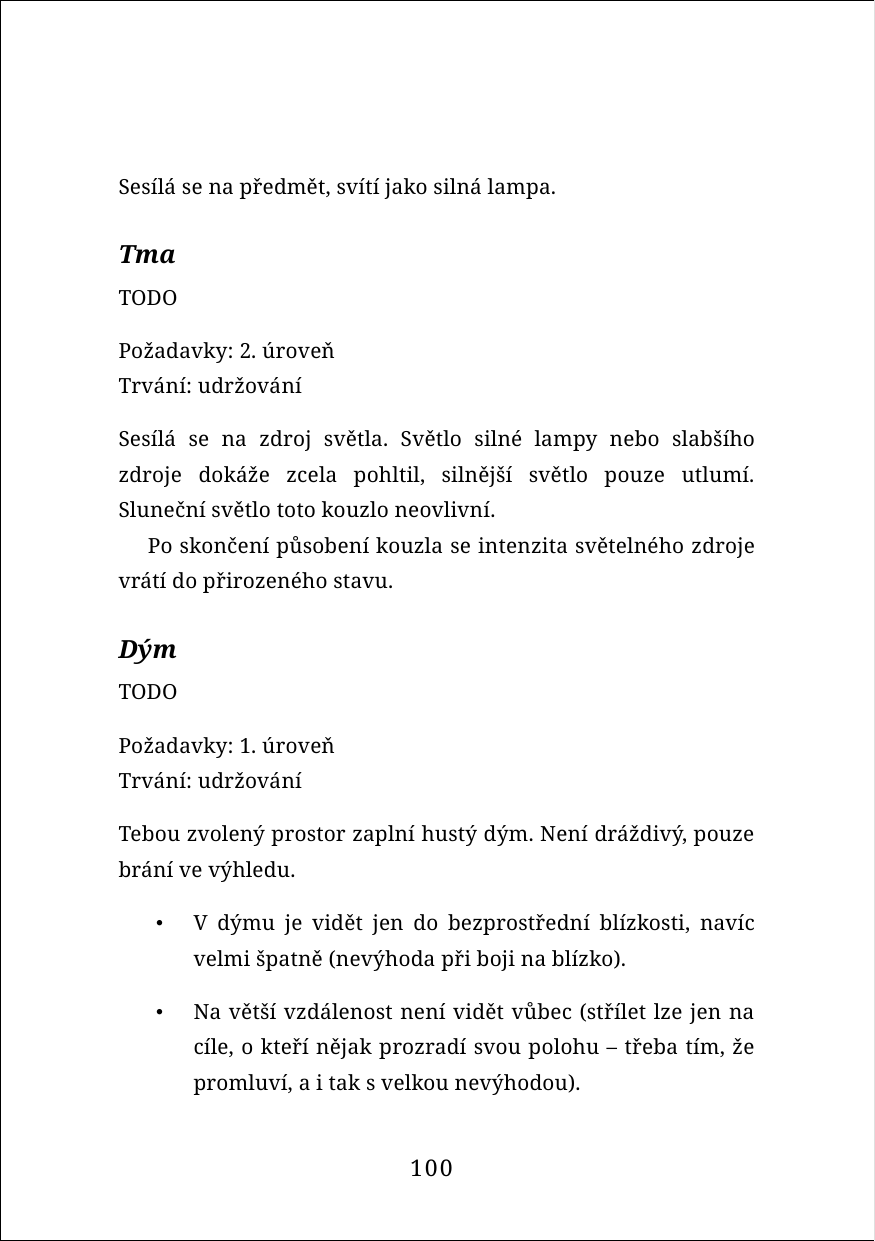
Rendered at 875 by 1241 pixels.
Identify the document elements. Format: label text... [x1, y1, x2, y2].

text TODO [118, 283, 756, 311]
text Požadavky: 1. úroveň Trvání: udržování [118, 731, 756, 795]
subtitle Tma [118, 237, 756, 271]
text Požadavky: 2. úroveň Trvání: udržování [118, 336, 756, 400]
text Tebou zvolený prostor zaplní hustý dým. Není dráždivý, pouze brání ve výhledu. [118, 819, 756, 883]
list V dýmu je vidět jen do bezprostřední blízkosti, navíc velmi špatně (nevýhoda při boji na blízko). [156, 908, 756, 972]
list Na větší vzdálenost není vidět vůbec (střílet lze jen na cíle, o kteří nějak prozradí svou polohu – třeba tím, že promluví, a i tak s velkou nevýhodou). [156, 997, 756, 1096]
subtitle Dým [118, 632, 756, 666]
text TODO [118, 677, 756, 706]
text Sesílá se na předmět, svítí jako silná lampa. [118, 172, 756, 200]
text Sesílá se na zdroj světla. Světlo silné lampy nebo slabšího zdroje dokáže zcela pohltil, silnější světlo pouze utlumí. Sluneční světlo toto kouzlo neovlivní. Po skončení působení kouzla se intenzita světelného zdroje vrátí do přirozeného stavu. [118, 424, 756, 595]
